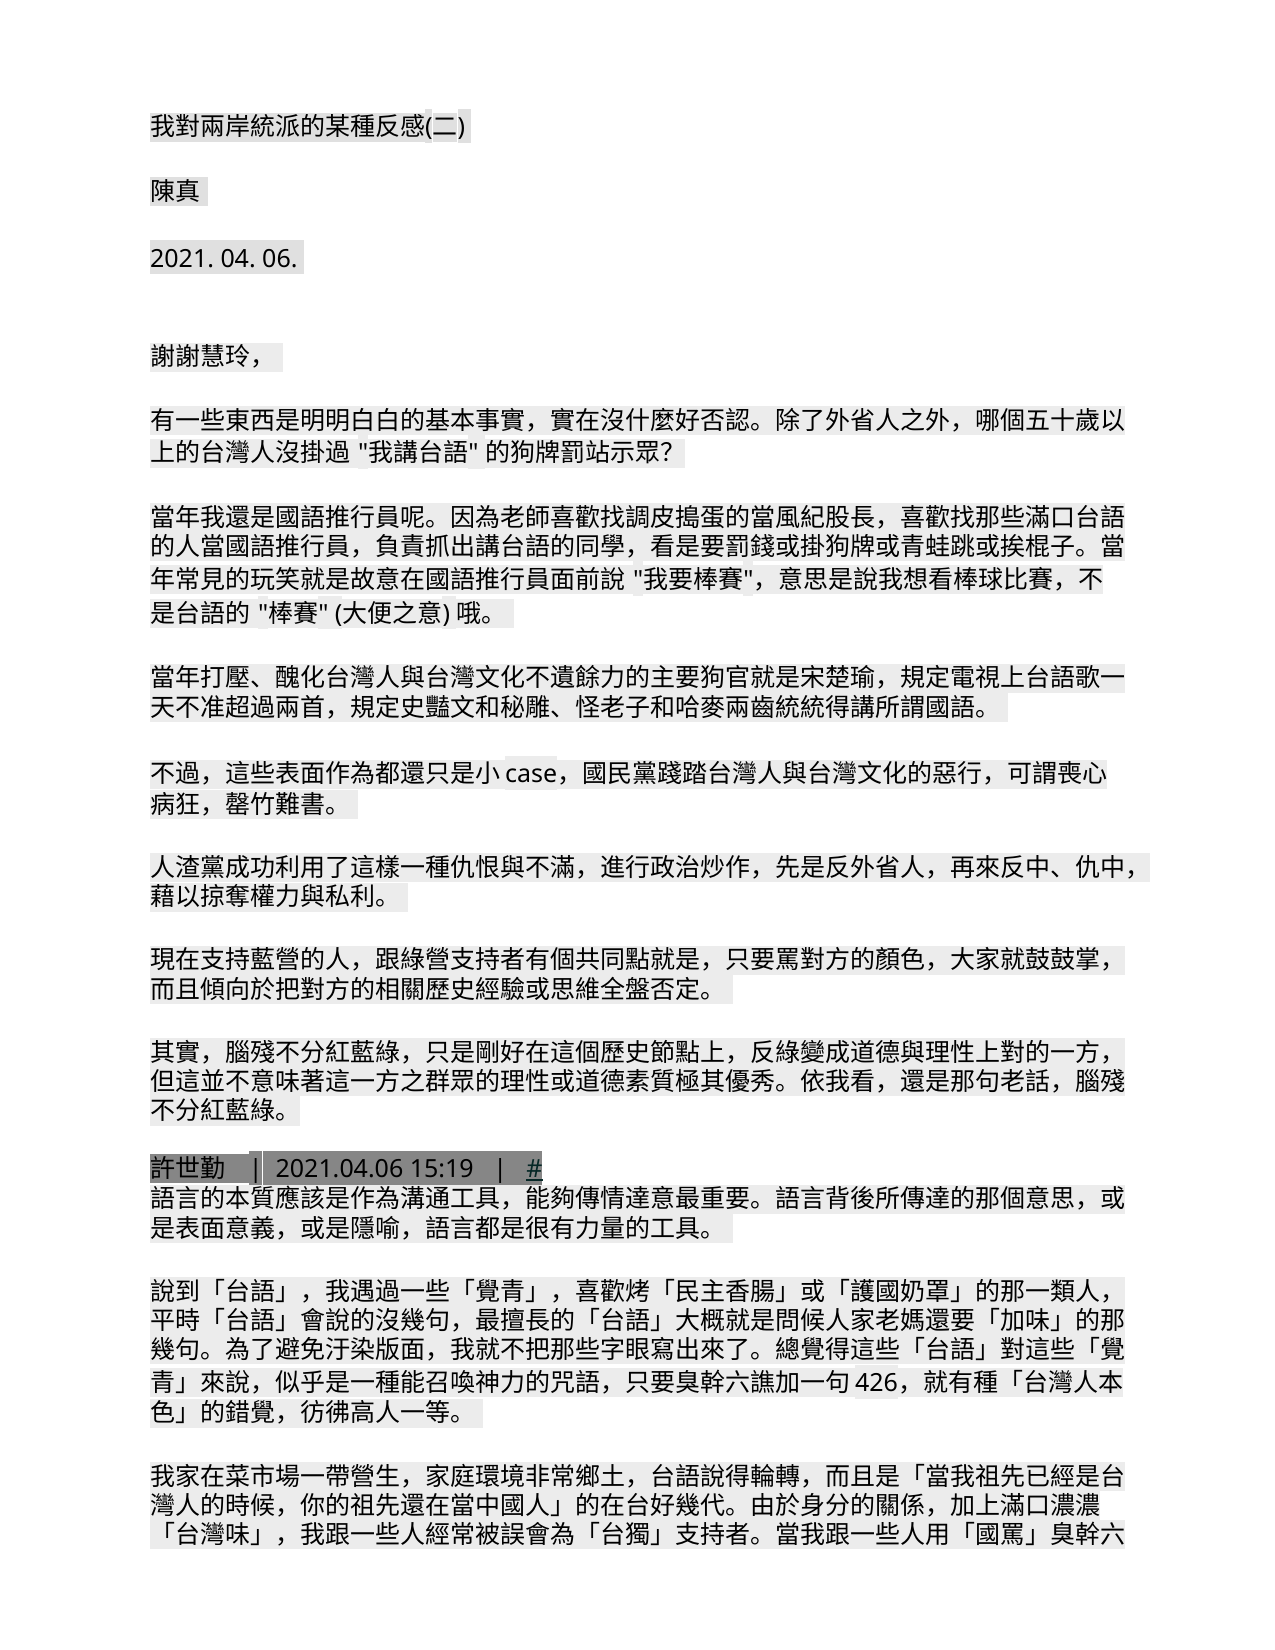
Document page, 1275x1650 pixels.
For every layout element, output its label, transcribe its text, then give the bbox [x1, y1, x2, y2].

text 許世勤 | 2021.04.06 15:19 | # [150, 1151, 1125, 1185]
text 我對兩岸統派的某種反感(二) [150, 109, 1125, 143]
text 語言的本質應該是作為溝通工具，能夠傳情達意最重要。語言背後所傳達的那個意思，或是表面意義，或是隱喻，語言都是很有力量的工具。 說到「台語」，我遇過一些「覺青」，喜歡烤「民主香腸」或「護國奶罩」的那一類人，平時「台語」會說的沒幾句，最擅長的「台語」大概就是問候人家老媽還要「加味」的那幾句。為了避免汙染版面，我就不把那些字眼寫出來了。總覺得這些「台語」對這些「覺青」來說，似乎是一種能召喚神力的咒語，只要臭幹六譙加一句426，就有種「台灣人本色」的錯覺，彷彿高人一等。 我家在菜市場一帶營生，家庭環境非常鄉土，台語說得輪轉，而且是「當我祖先已經是台灣人的時候，你的祖先還在當中國人」的在台好幾代。由於身分的關係，加上滿口濃濃「台灣味」，我跟一些人經常被誤會為「台獨」支持者。當我跟一些人用「國罵」臭幹六 [150, 1185, 1125, 1549]
text 2021. 04. 06. [150, 240, 1125, 274]
text 陳真 [150, 177, 1125, 206]
text 謝謝慧玲， 有一些東西是明明白白的基本事實，實在沒什麼好否認。除了外省人之外，哪個五十歲以上的台灣人沒掛過 "我講台語" 的狗牌罰站示眾？ 當年我還是國語推行員呢。因為老師喜歡找調皮搗蛋的當風紀股長，喜歡找那些滿口台語的人當國語推行員，負責抓出講台語的同學，看是要罰錢或掛狗牌或青蛙跳或挨棍子。當年常見的玩笑就是故意在國語推行員面前說 "我要棒賽"，意思是說我想看棒球比賽，不是台語的 "棒賽" (大便之意) 哦。 當年打壓、醜化台灣人與台灣文化不遺餘力的主要狗官就是宋楚瑜，規定電視上台語歌一天不准超過兩首，規定史豔文和秘雕、怪老子和哈麥兩齒統統得講所謂國語。 不過，這些表面作為都還只是小case，國民黨踐踏台灣人與台灣文化的惡行，可謂喪心病狂，罄竹難書。 人渣黨成功利用了這樣一種仇恨與不滿，進行政治炒作，先是反外省人，再來反中、仇中，藉以掠奪權力與私利。 現在支持藍營的人，跟綠營支持者有個共同點就是，只要罵對方的顏色，大家就鼓鼓掌，而且傾向於把對方的相關歷史經驗或思維全盤否定。 其實，腦殘不分紅藍綠，只是剛好在這個歷史節點上，反綠變成道德與理性上對的一方，但這並不意味著這一方之群眾的理性或道德素質極其優秀。依我看，還是那句老話，腦殘不分紅藍綠。 [150, 343, 1125, 1126]
